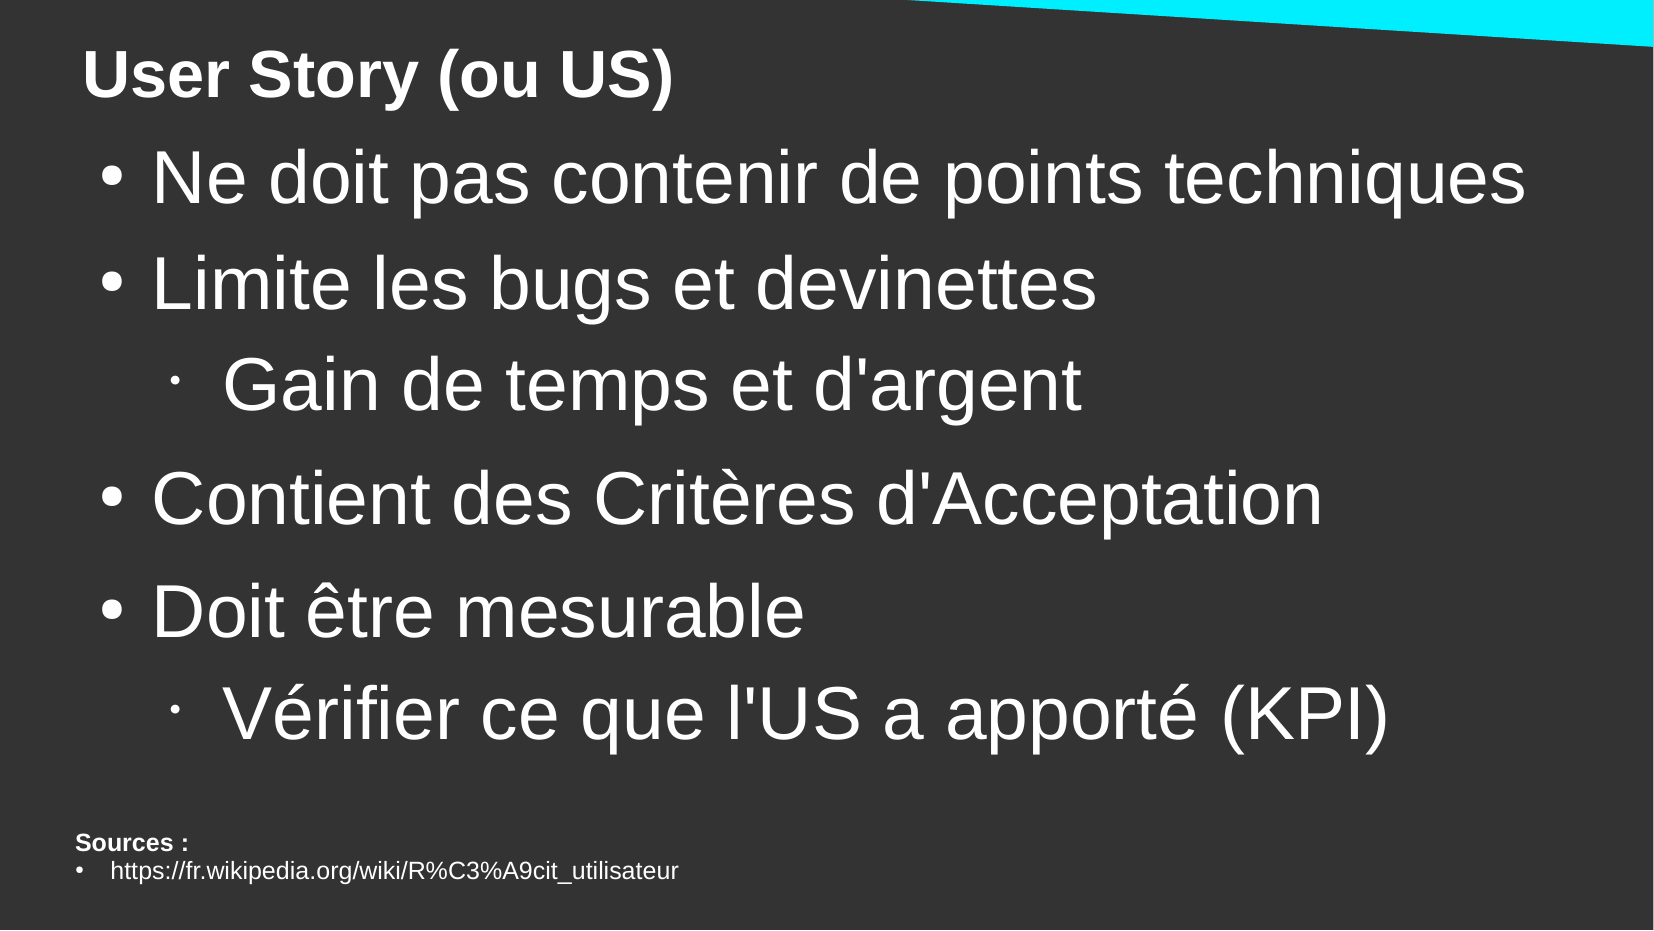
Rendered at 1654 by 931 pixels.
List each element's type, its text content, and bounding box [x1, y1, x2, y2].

title User Story (ou US) [82, 37, 1571, 114]
text_box Sources : https://fr.wikipedia.org/wiki/R%C3%A9cit_utilisateur [60, 821, 1546, 931]
list Ne doit pas contenir de points techniques Limite les bugs et devinettes Gain de temps et d'argent Contient des Critères d'Acceptation Doit être mesurable Vérifier ce que l'US a apporté (KPI) [80, 135, 1620, 804]
text_box [907, 0, 1654, 47]
